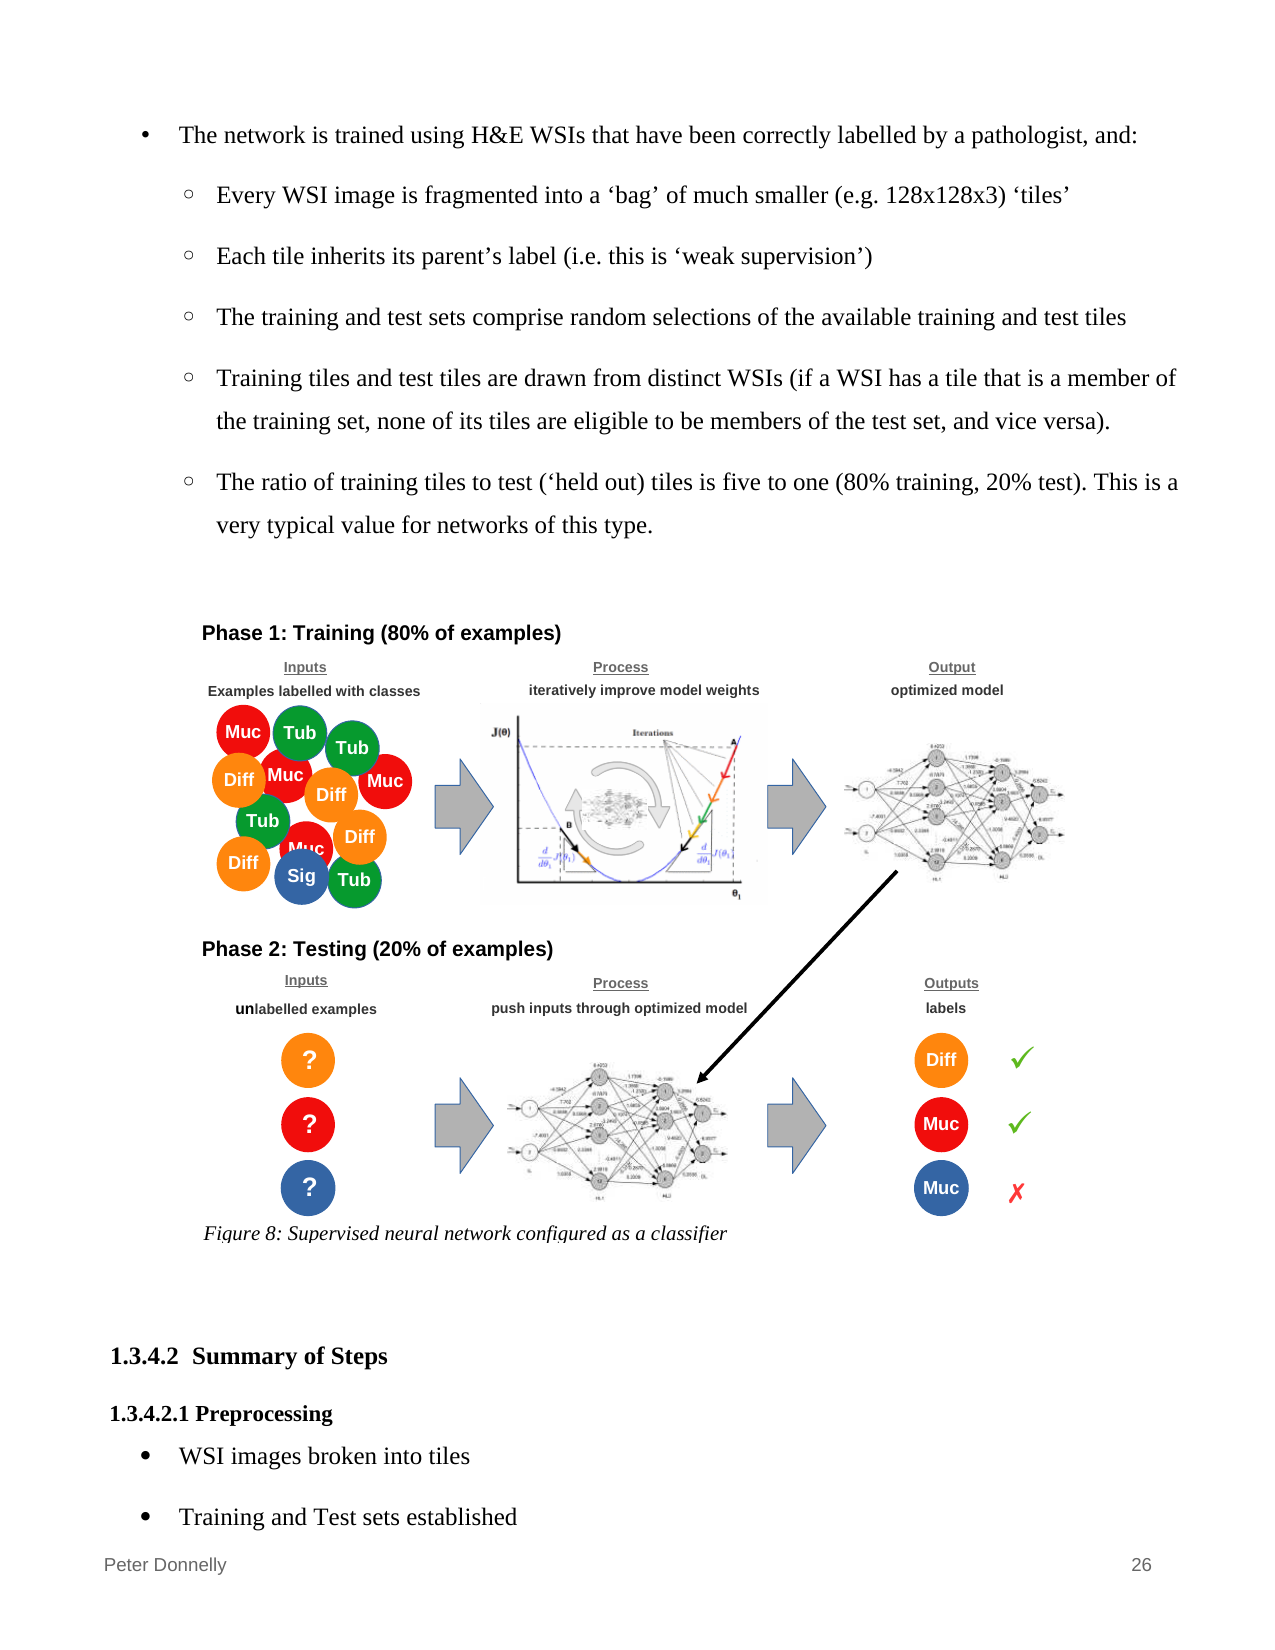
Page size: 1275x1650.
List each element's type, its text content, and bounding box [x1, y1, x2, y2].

list WSI images broken into tiles [141, 1441, 1181, 1470]
list Each tile inherits its parent’s label (i.e. this is ‘weak supervision’) [178, 241, 1181, 270]
list Every WSI image is fragmented into a ‘bag’ of much smaller (e.g. 128x128x3) ‘tiles’ [178, 181, 1181, 209]
subtitle Preprocessing [103, 1400, 1181, 1426]
list Training tiles and test tiles are drawn from distinct WSIs (if a WSI has a tile that is a member of the training set, none of its tiles are eligible to be members of the test set, and vice versa). [178, 363, 1181, 435]
subtitle Summary of Steps [103, 1341, 1181, 1369]
list The network is trained using H&E WSIs that have been correctly labelled by a pathologist, and: [141, 120, 1181, 148]
list The ratio of training tiles to test (‘held out) tiles is five to one (80% training, 20% test). This is a very typical value for networks of this type. [178, 467, 1181, 539]
list The training and test sets comprise random selections of the available training and test tiles [178, 302, 1181, 331]
text Figure 8: Supervised neural network configured as a classifier [203, 1221, 1229, 1243]
list Training and Test sets established [141, 1502, 1181, 1531]
